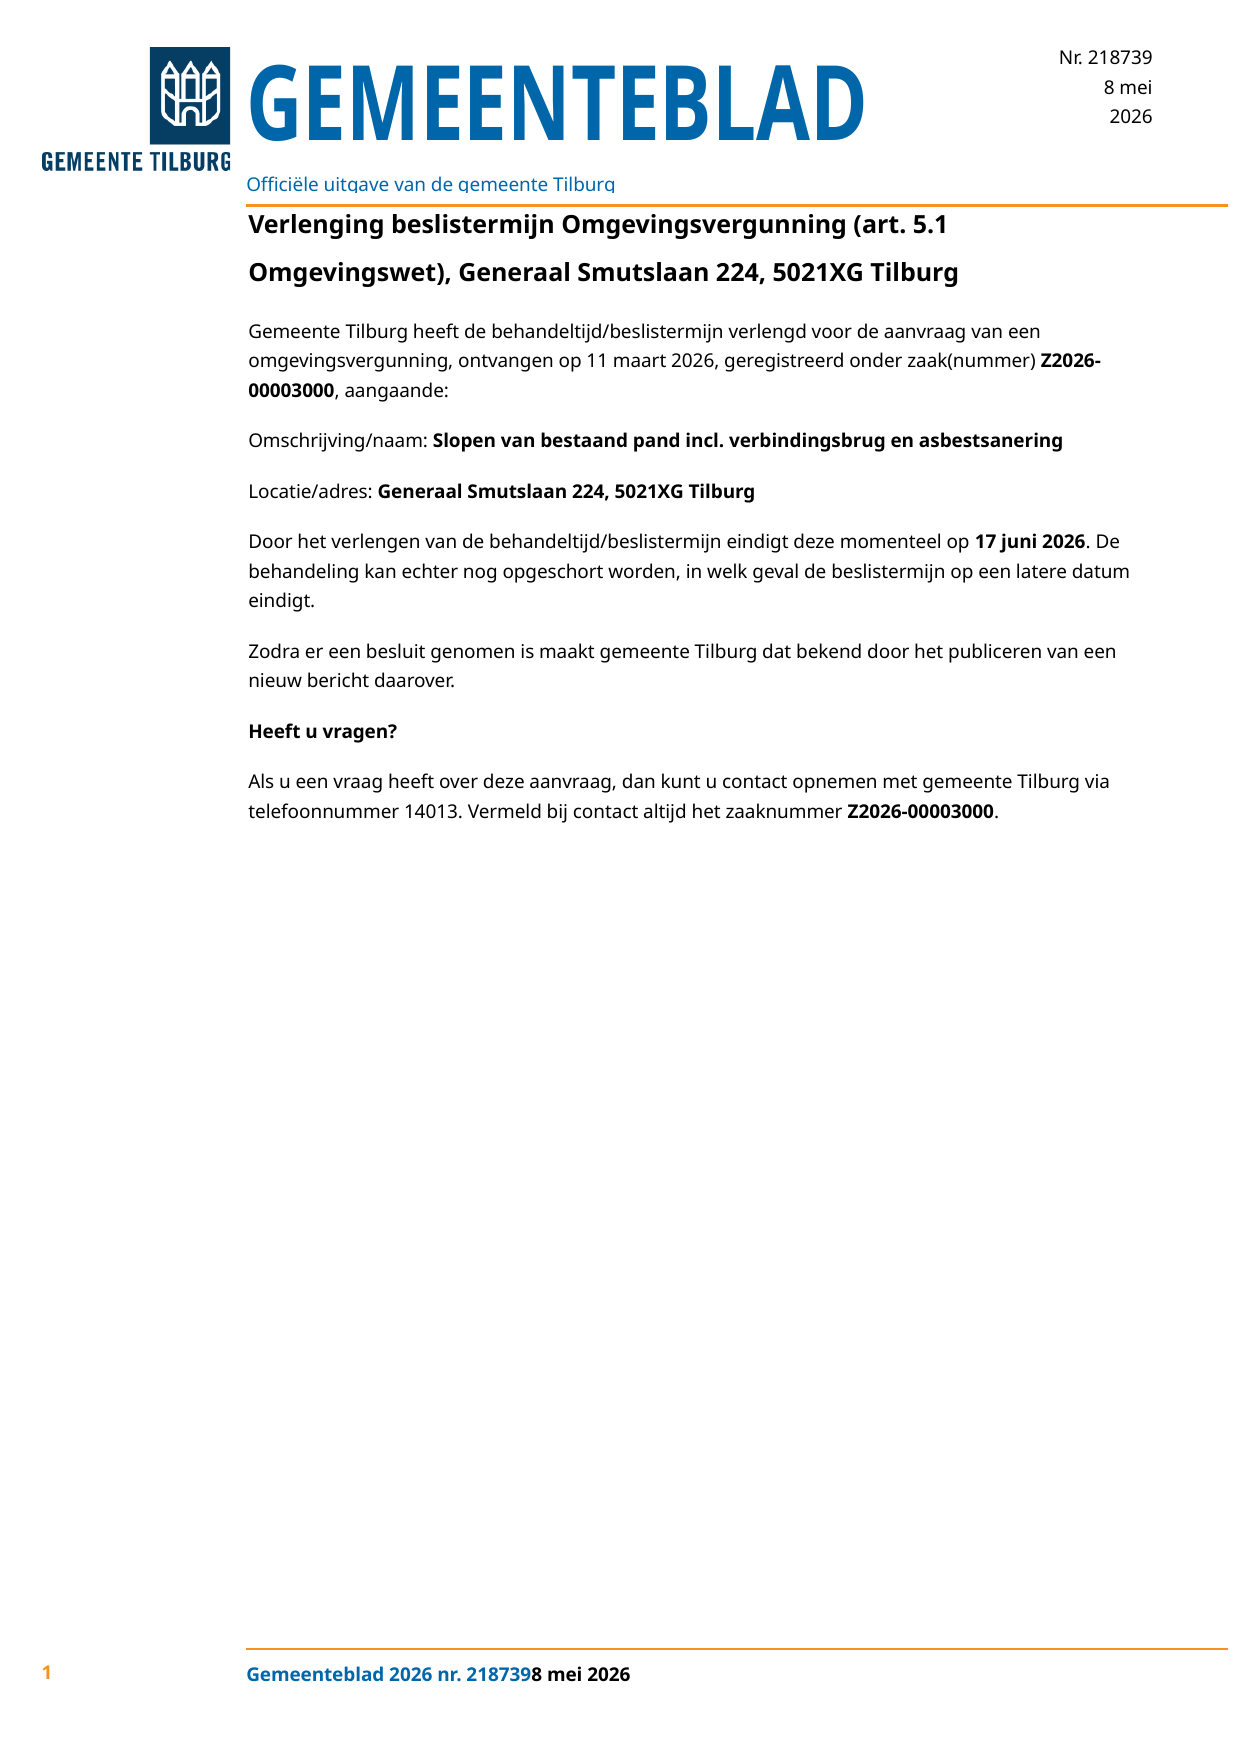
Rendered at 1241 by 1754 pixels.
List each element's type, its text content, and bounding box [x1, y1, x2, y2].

text Heeft u vragen? [248, 718, 1152, 744]
text Door het verlengen van de behandeltijd/beslistermijn eindigt deze momenteel op 17 juni 2026. De behandeling kan echter nog opgeschort worden, in welk geval de beslistermijn op een latere datum eindigt. [248, 528, 1152, 613]
text Als u een vraag heeft over deze aanvraag, dan kunt u contact opnemen met gemeente Tilburg via telefoonnummer 14013. Vermeld bij contact altijd het zaaknummer Z2026-00003000. [248, 768, 1152, 824]
text Locatie/adres: Generaal Smutslaan 224, 5021XG Tilburg [248, 478, 1152, 504]
text Verlenging beslistermijn Omgevingsvergunning (art. 5.1 Omgevingswet), Generaal Smutslaan 224, 5021XG Tilburg [248, 207, 1152, 288]
picture [41, 47, 231, 172]
text Gemeente Tilburg heeft de behandeltijd/beslistermijn verlengd voor de aanvraag van een omgevingsvergunning, ontvangen op 11 maart 2026, geregistreerd onder zaak(nummer) Z2026-00003000, aangaande: [248, 318, 1152, 403]
text Zodra er een besluit genomen is maakt gemeente Tilburg dat bekend door het publiceren van een nieuw bericht daarover. [248, 638, 1152, 693]
text Omschrijving/naam: Slopen van bestaand pand incl. verbindingsbrug en asbestsanering [248, 427, 1152, 453]
